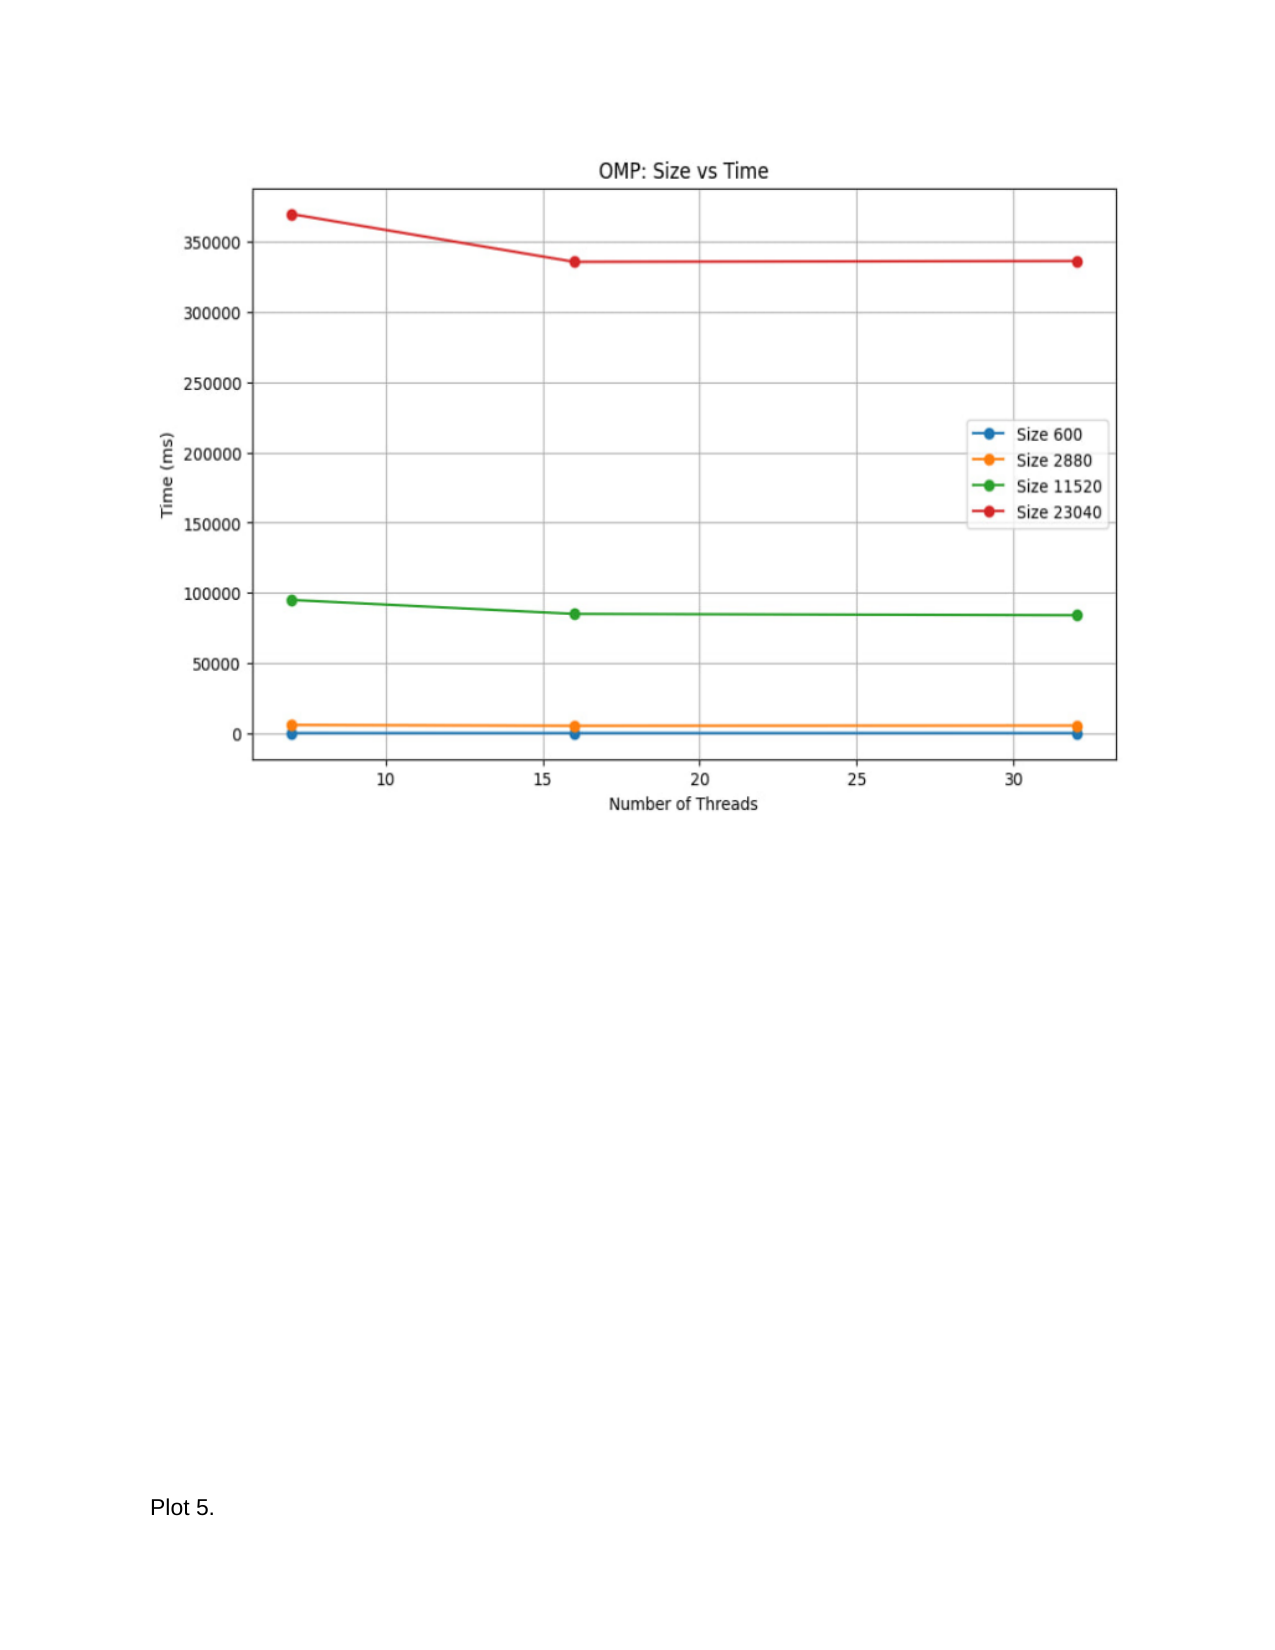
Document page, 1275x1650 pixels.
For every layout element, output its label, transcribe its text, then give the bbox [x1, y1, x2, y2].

text Plot 5. [150, 1493, 1125, 1520]
